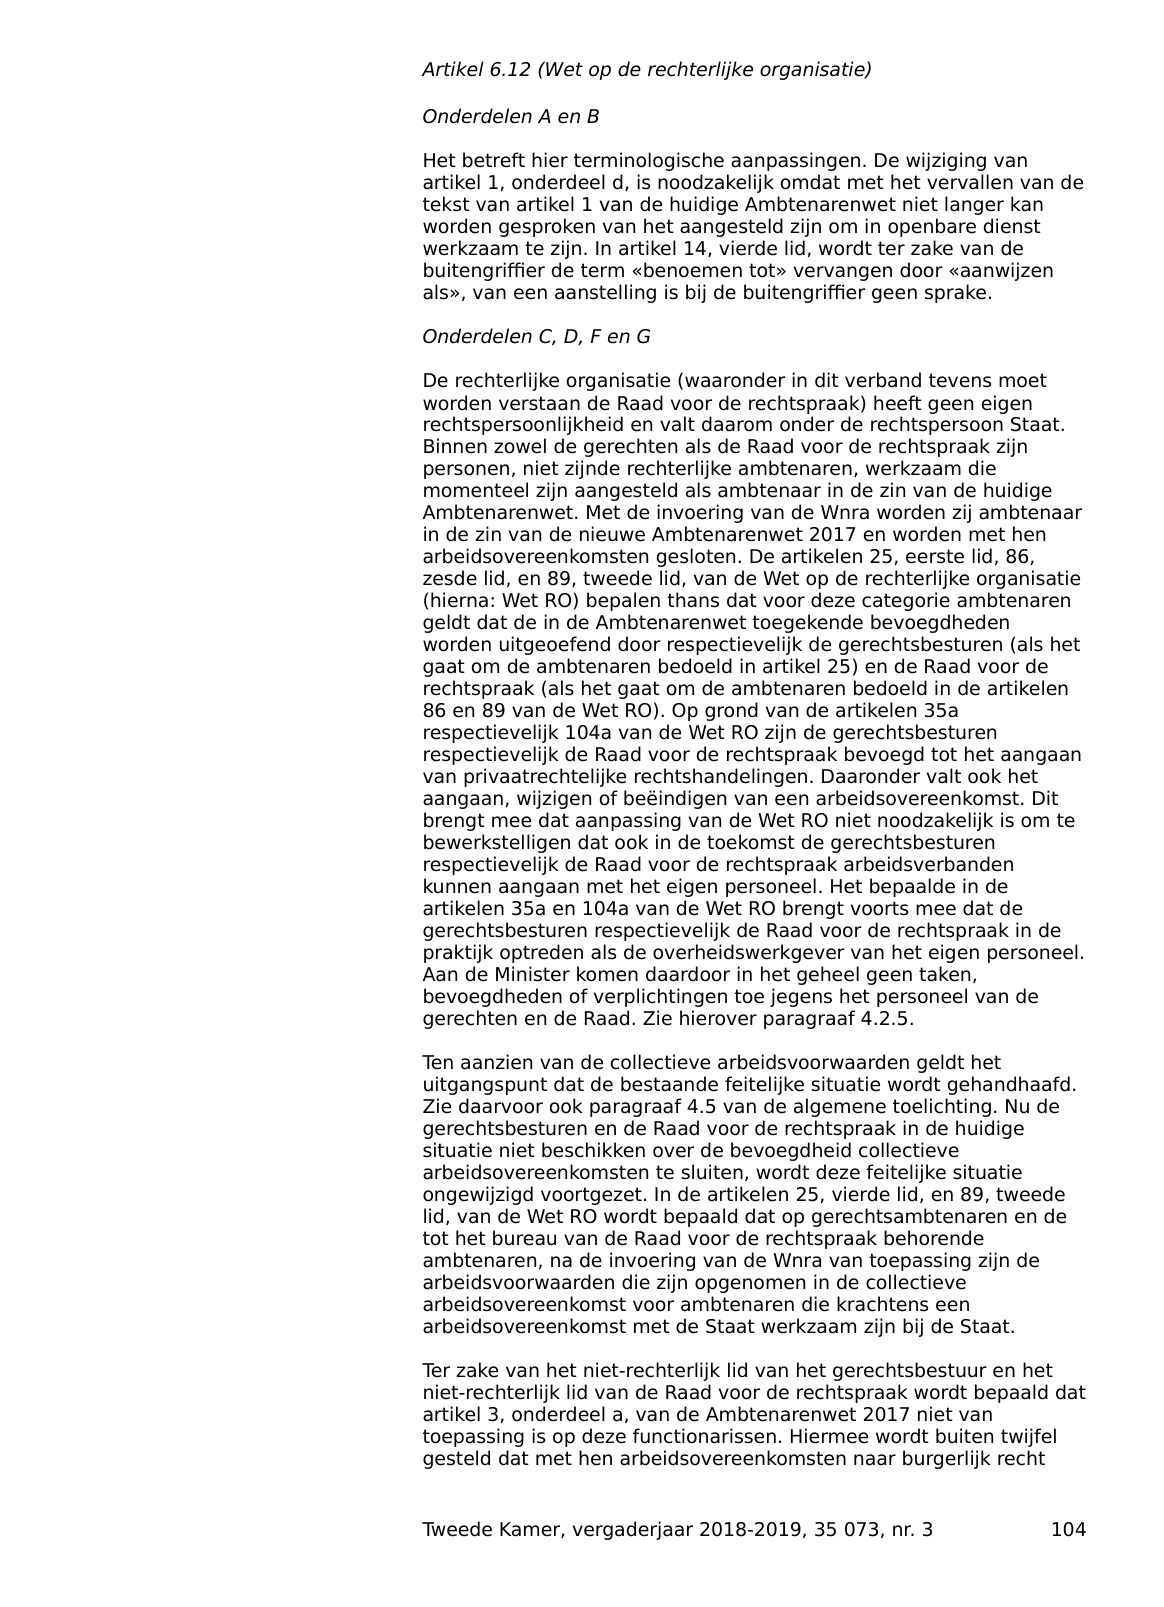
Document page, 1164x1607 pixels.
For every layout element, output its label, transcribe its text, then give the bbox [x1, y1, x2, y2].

subtitle Onderdelen A en B [422, 106, 1087, 128]
text De rechterlijke organisatie (waaronder in dit verband tevens moet worden verstaan de Raad voor de rechtspraak) heeft geen eigen rechtspersoonlijkheid en valt daarom onder de rechtspersoon Staat. Binnen zowel de gerechten als de Raad voor de rechtspraak zijn personen, niet zijnde rechterlijke ambtenaren, werkzaam die momenteel zijn aangesteld als ambtenaar in de zin van de huidige Ambtenarenwet. Met de invoering van de Wnra worden zij ambtenaar in de zin van de nieuwe Ambtenarenwet 2017 en worden met hen arbeidsovereenkomsten gesloten. De artikelen 25, eerste lid, 86, zesde lid, en 89, tweede lid, van de Wet op de rechterlijke organisatie (hierna: Wet RO) bepalen thans dat voor deze categorie ambtenaren geldt dat de in de Ambtenarenwet toegekende bevoegdheden worden uitgeoefend door respectievelijk de gerechtsbesturen (als het gaat om de ambtenaren bedoeld in artikel 25) en de Raad voor de rechtspraak (als het gaat om de ambtenaren bedoeld in de artikelen 86 en 89 van de Wet RO). Op grond van de artikelen 35a respectievelijk 104a van de Wet RO zijn de gerechtsbesturen respectievelijk de Raad voor de rechtspraak bevoegd tot het aangaan van privaatrechtelijke rechtshandelingen. Daaronder valt ook het aangaan, wijzigen of beëindigen van een arbeidsovereenkomst. Dit brengt mee dat aanpassing van de Wet RO niet noodzakelijk is om te bewerkstelligen dat ook in de toekomst de gerechtsbesturen respectievelijk de Raad voor de rechtspraak arbeidsverbanden kunnen aangaan met het eigen personeel. Het bepaalde in de artikelen 35a en 104a van de Wet RO brengt voorts mee dat de gerechtsbesturen respectievelijk de Raad voor de rechtspraak in de praktijk optreden als de overheidswerkgever van het eigen personeel. Aan de Minister komen daardoor in het geheel geen taken, bevoegdheden of verplichtingen toe jegens het personeel van de gerechten en de Raad. Zie hierover paragraaf 4.2.5. [422, 370, 1087, 1030]
subtitle Onderdelen C, D, F en G [422, 326, 1087, 348]
text Ten aanzien van de collectieve arbeidsvoorwaarden geldt het uitgangspunt dat de bestaande feitelijke situatie wordt gehandhaafd. Zie daarvoor ook paragraaf 4.5 van de algemene toelichting. Nu de gerechtsbesturen en de Raad voor de rechtspraak in de huidige situatie niet beschikken over de bevoegdheid collectieve arbeidsovereenkomsten te sluiten, wordt deze feitelijke situatie ongewijzigd voortgezet. In de artikelen 25, vierde lid, en 89, tweede lid, van de Wet RO wordt bepaald dat op gerechtsambtenaren en de tot het bureau van de Raad voor de rechtspraak behorende ambtenaren, na de invoering van de Wnra van toepassing zijn de arbeidsvoorwaarden die zijn opgenomen in de collectieve arbeidsovereenkomst voor ambtenaren die krachtens een arbeidsovereenkomst met de Staat werkzaam zijn bij de Staat. [422, 1052, 1087, 1338]
text Ter zake van het niet-rechterlijk lid van het gerechtsbestuur en het niet-rechterlijk lid van de Raad voor de rechtspraak wordt bepaald dat artikel 3, onderdeel a, van de Ambtenarenwet 2017 niet van toepassing is op deze functionarissen. Hiermee wordt buiten twijfel gesteld dat met hen arbeidsovereenkomsten naar burgerlijk recht [422, 1360, 1087, 1470]
text Het betreft hier terminologische aanpassingen. De wijziging van artikel 1, onderdeel d, is noodzakelijk omdat met het vervallen van de tekst van artikel 1 van de huidige Ambtenarenwet niet langer kan worden gesproken van het aangesteld zijn om in openbare dienst werkzaam te zijn. In artikel 14, vierde lid, wordt ter zake van de buitengriffier de term «benoemen tot» vervangen door «aanwijzen als», van een aanstelling is bij de buitengriffier geen sprake. [422, 150, 1087, 304]
subtitle Artikel 6.12 (Wet op de rechterlijke organisatie) [422, 59, 1087, 81]
